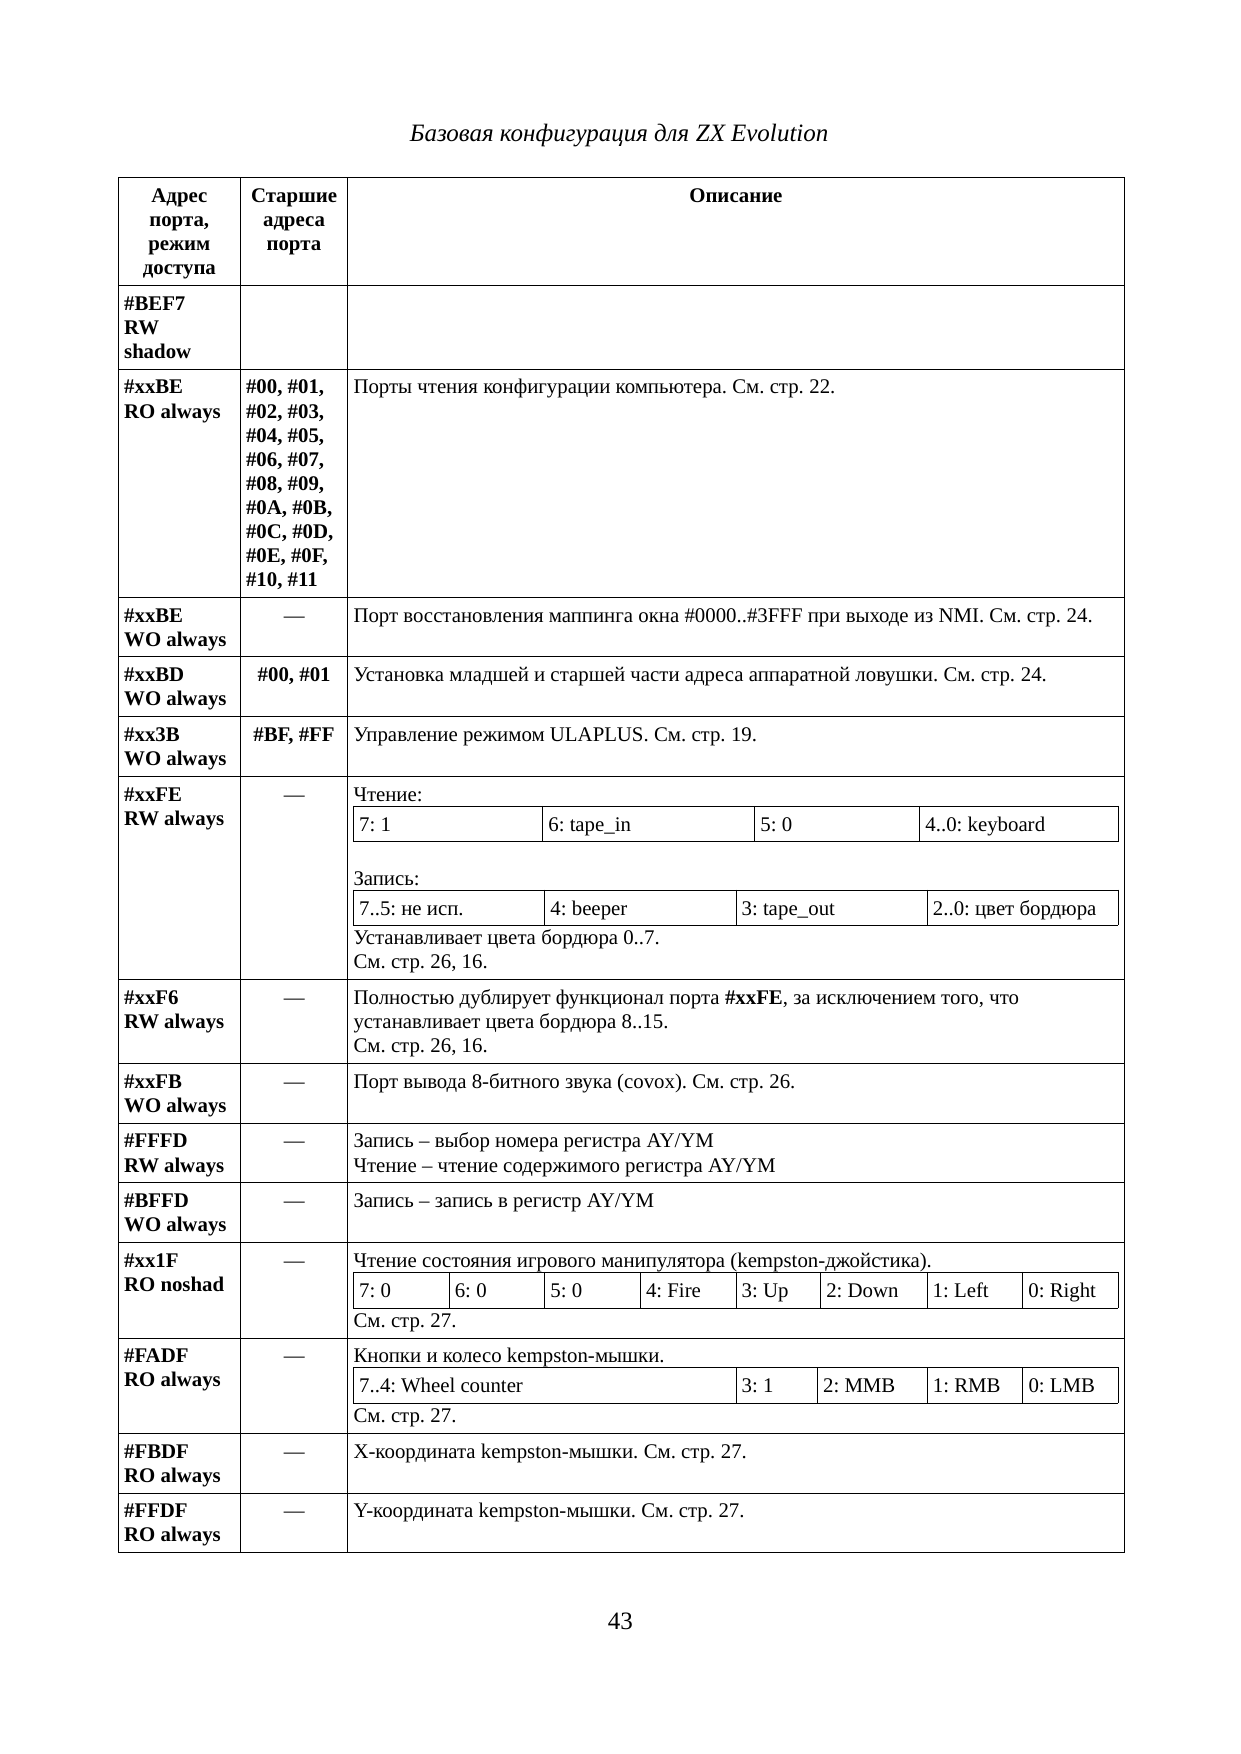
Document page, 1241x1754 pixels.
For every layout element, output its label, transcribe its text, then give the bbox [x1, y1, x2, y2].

table_header Старшие адреса порта [241, 178, 347, 285]
table_header 2: Down [821, 1273, 927, 1307]
table_header 7: 0 [354, 1273, 449, 1307]
table_cell #BF, #FF [241, 717, 347, 776]
table_header Адрес порта, режим доступа [119, 178, 240, 285]
table_cell #00, #01 [241, 657, 347, 716]
table_cell ― [241, 1434, 347, 1492]
table_cell ― [241, 980, 347, 1063]
table_header 5: 0 [545, 1273, 640, 1307]
table_cell [241, 286, 347, 369]
table_cell Порт восстановления маппинга окна #0000..#3FFF при выходе из NMI. См. стр. 24. [348, 598, 1124, 656]
table_cell Управление режимом ULAPLUS. См. стр. 20. [348, 717, 1124, 776]
table_cell #xx3B WO always [119, 717, 240, 776]
table_header 2: MMB [818, 1368, 927, 1403]
table_cell #00, #01, #02, #03, #04, #05, #06, #07, #08, #09, #0A, #0B, #0C, #0D, #0E, #0F, #10, #11 [241, 370, 347, 597]
table_cell #xxFB WO always [119, 1064, 240, 1123]
table_header 6: tape_in [543, 807, 754, 841]
table_cell Порт вывода 8-битного звука (covox). См. стр. 26. [348, 1064, 1124, 1123]
table_cell ― [241, 1243, 347, 1337]
table_header 6: 0 [450, 1273, 544, 1307]
table_cell #xx1F RO noshad [119, 1243, 240, 1337]
table_cell #FFDF RO always [119, 1494, 240, 1552]
table_header 3: tape_out [737, 891, 927, 925]
table_header 4: Fire [641, 1273, 736, 1307]
table_header 7..4: Wheel counter [354, 1368, 736, 1403]
table_cell Запись – выбор номера регистра AY/YM Чтение – чтение содержимого регистра AY/YM [348, 1124, 1124, 1182]
table_header 0: LMB [1023, 1368, 1118, 1403]
table_cell Полностью дублирует функционал порта #xxFE, за исключением того, что устанавливает цвета бордюра 8..15. См. стр. 26, 16. [348, 980, 1124, 1063]
table_cell X-координата kempston-мышки. См. стр. 27. [348, 1434, 1124, 1492]
table_cell Порты чтения конфигурации компьютера. См. стр. 22. [348, 370, 1124, 597]
table_cell #FADF RO always [119, 1339, 240, 1433]
table_header 2..0: цвет бордюра [928, 891, 1118, 925]
table_cell Кнопки и колесо kempston-мышки. См. стр. 27. [348, 1339, 1124, 1433]
table_cell #xxBD WO always [119, 657, 240, 716]
table_cell ― [241, 1064, 347, 1123]
table_cell #xxFE RW always [119, 777, 240, 979]
table_cell #BFFD WO always [119, 1183, 240, 1242]
table_header 1: Left [928, 1273, 1022, 1307]
table_cell #BEF7 RW shadow [119, 286, 240, 369]
table_cell #xxF6 RW always [119, 980, 240, 1063]
table_header Описание [348, 178, 1124, 285]
table_cell ― [241, 1494, 347, 1552]
table_cell #FBDF RO always [119, 1434, 240, 1492]
table_cell [348, 286, 1124, 369]
table_cell ― [241, 777, 347, 979]
table_cell Чтение: Запись: Устанавливает цвета бордюра 0..7. См. стр. 26, 16. [348, 777, 1124, 979]
table_cell Установка младшей и старшей части адреса аппаратной ловушки. См. стр. 24. [348, 657, 1124, 716]
table_header 0: Right [1023, 1273, 1118, 1307]
table_cell #xxBE WO always [119, 598, 240, 656]
table_cell #FFFD RW always [119, 1124, 240, 1182]
table_header 5: 0 [755, 807, 919, 841]
table_header 3: Up [737, 1273, 820, 1307]
table_header 1: RMB [928, 1368, 1022, 1403]
table_cell Y-координата kempston-мышки. См. стр. 27. [348, 1494, 1124, 1552]
table_header 7: 1 [354, 807, 542, 841]
table_header 4: beeper [545, 891, 736, 925]
table_cell ― [241, 1124, 347, 1182]
table_cell #xxBE RO always [119, 370, 240, 597]
table_cell ― [241, 598, 347, 656]
table_cell Запись – запись в регистр AY/YM [348, 1183, 1124, 1242]
table_header 4..0: keyboard [920, 807, 1118, 841]
table_header 7..5: не исп. [354, 891, 544, 925]
table_cell ― [241, 1183, 347, 1242]
table_header 3: 1 [737, 1368, 817, 1403]
table_cell Чтение состояния игрового манипулятора (kempston-джойстика). См. стр. 27. [348, 1243, 1124, 1337]
table_cell ― [241, 1339, 347, 1433]
